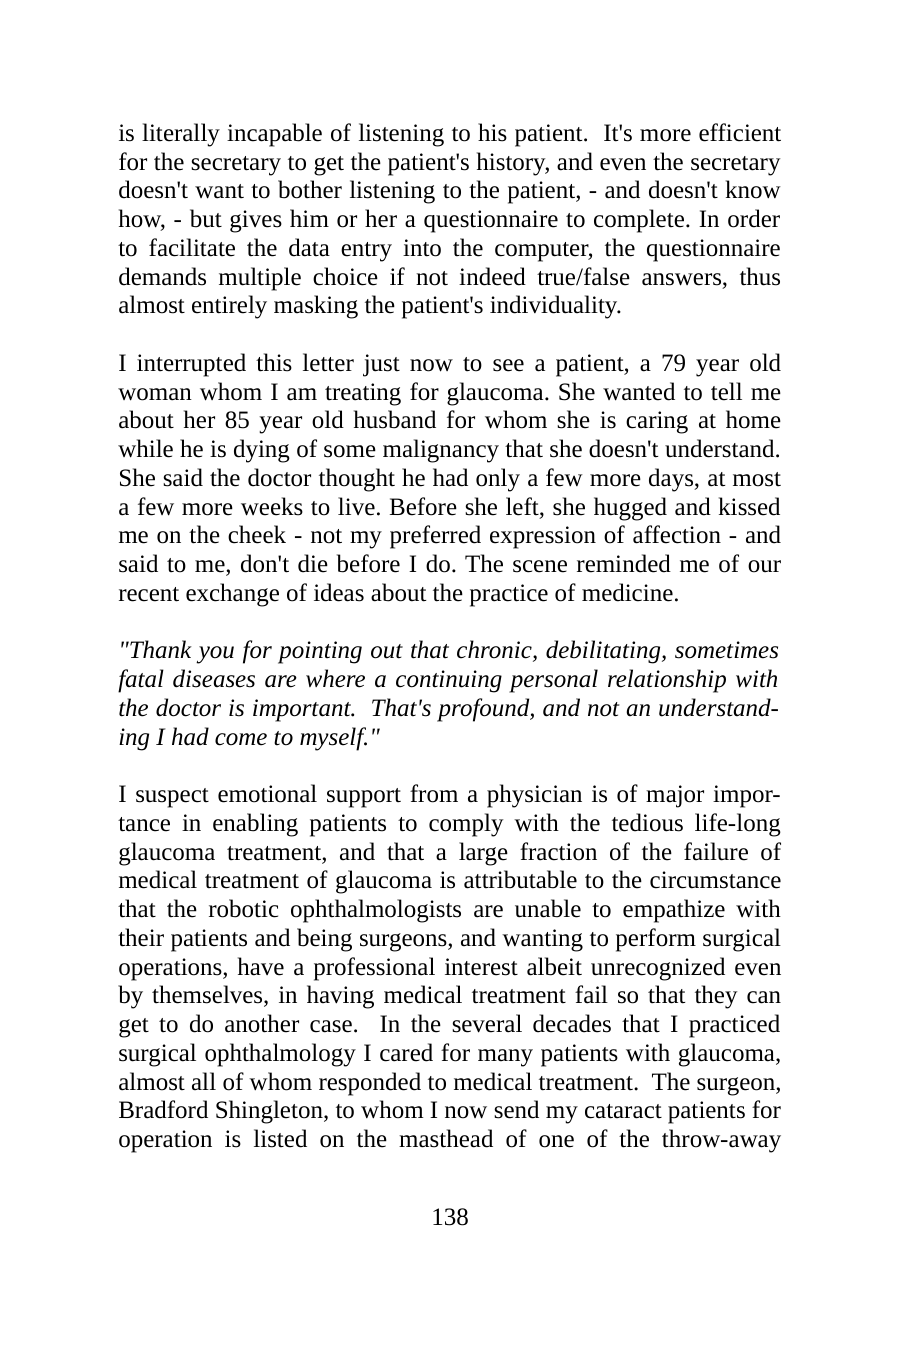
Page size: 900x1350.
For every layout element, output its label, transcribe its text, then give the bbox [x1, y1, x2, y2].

text I interrupted this letter just now to see a patient, a 79 year old woman whom I am treating for glaucoma. She wanted to tell me about her 85 year old husband for whom she is caring at home while he is dying of some malignancy that she doesn't understand. She said the doctor thought he had only a few more days, at most a few more weeks to live. Before she left, she hugged and kissed me on the cheek - not my preferred expression of affection - and said to me, don't die before I do. The scene reminded me of our recent exchange of ideas about the practice of medicine. [118, 348, 782, 607]
text "Thank you for pointing out that chronic, debilitating, sometimes fatal diseases are where a continuing personal relationship with the doctor is important. That's profound, and not an understand-ing I had come to myself." [118, 636, 782, 751]
text is literally incapable of listening to his patient. It's more efficient for the secretary to get the patient's history, and even the secretary doesn't want to bother listening to the patient, - and doesn't know how, - but gives him or her a questionnaire to complete. In order to facilitate the data entry into the computer, the questionnaire demands multiple choice if not indeed true/false answers, thus almost entirely masking the patient's individuality. [118, 118, 782, 319]
text I suspect emotional support from a physician is of major impor-tance in enabling patients to comply with the tedious life-long glaucoma treatment, and that a large fraction of the failure of medical treatment of glaucoma is attributable to the circumstance that the robotic ophthalmologists are unable to empathize with their patients and being surgeons, and wanting to perform surgical operations, have a professional interest albeit unrecognized even by themselves, in having medical treatment fail so that they can get to do another case. In the several decades that I practiced surgical ophthalmology I cared for many patients with glaucoma, almost all of whom responded to medical treatment. The surgeon, Bradford Shingleton, to whom I now send my cataract patients for operation is listed on the masthead of one of the throw-away [118, 779, 782, 1153]
